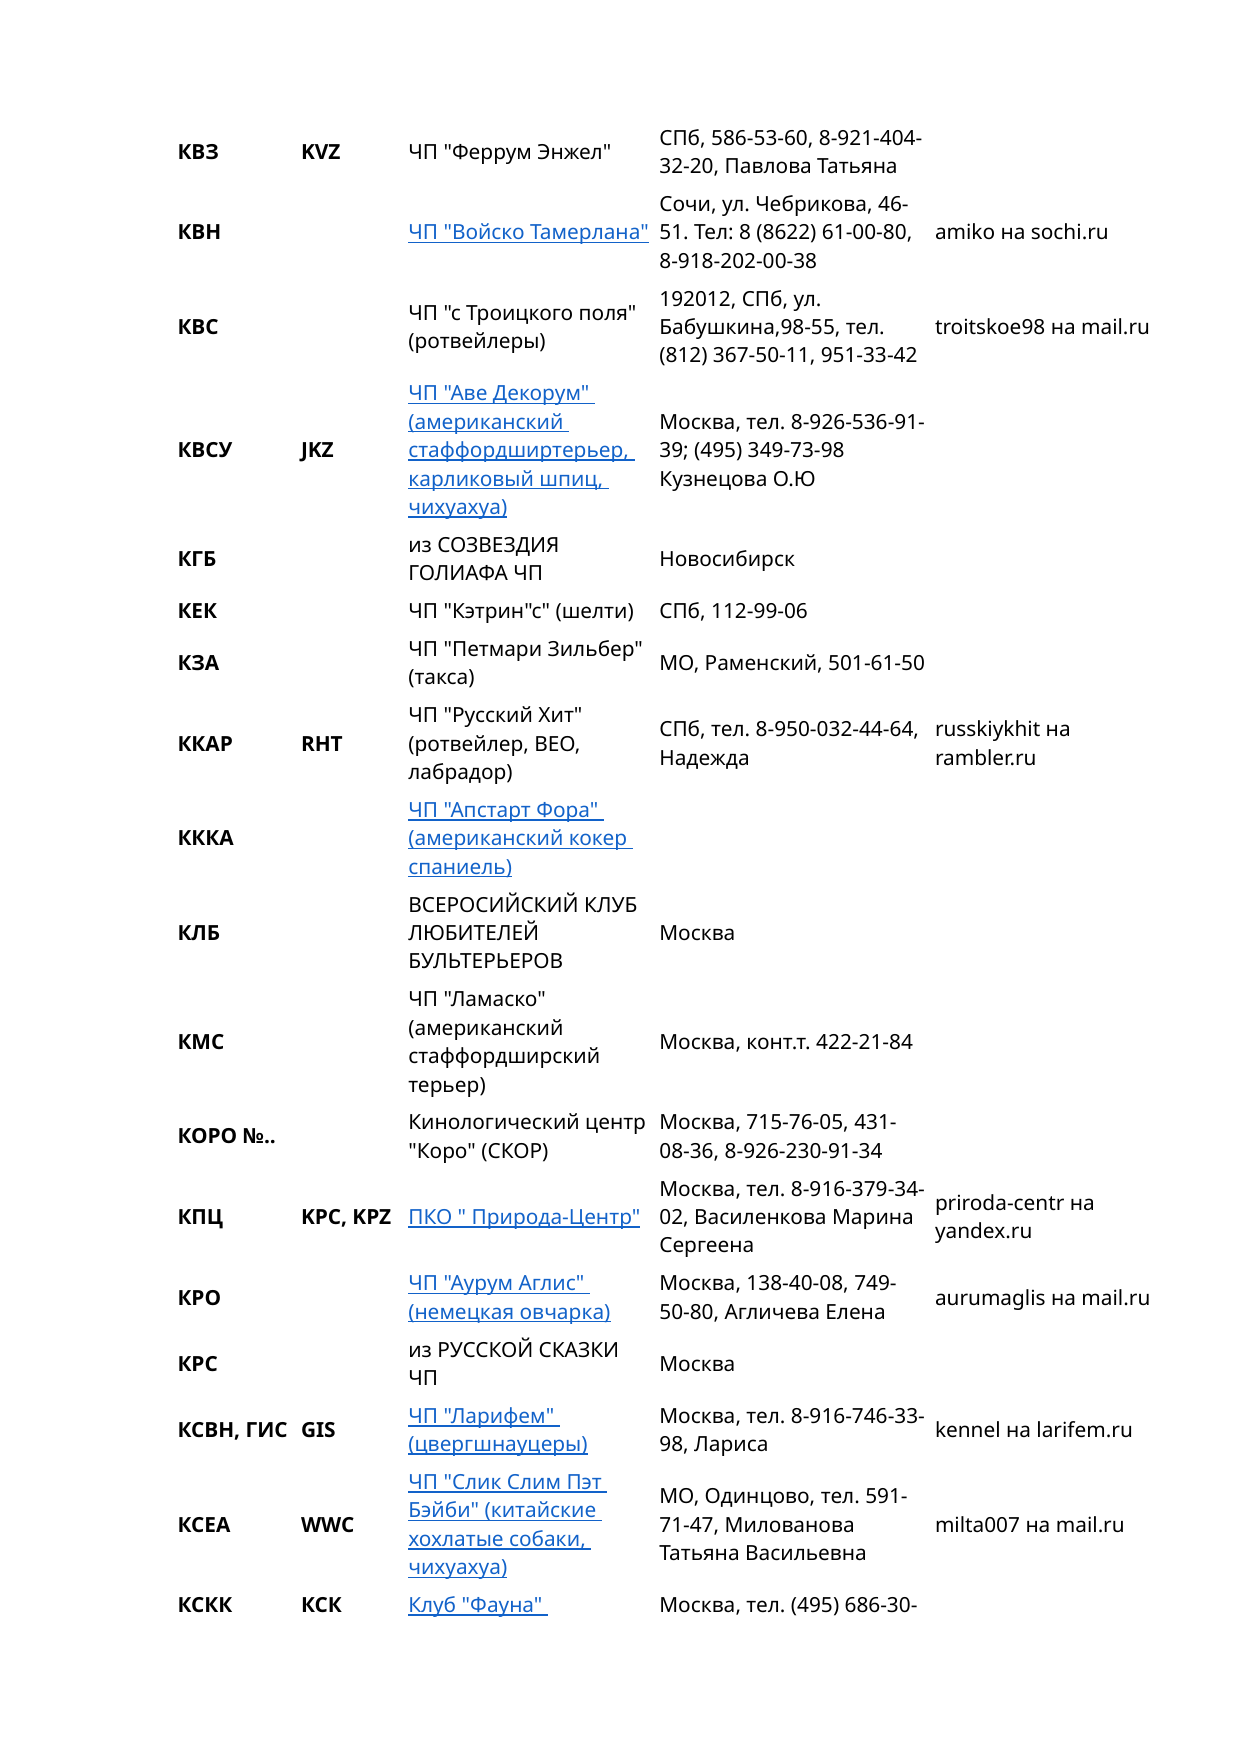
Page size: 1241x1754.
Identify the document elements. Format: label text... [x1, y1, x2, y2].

table_cell КВЗ [173, 118, 296, 184]
table_cell amiko на sochi.ru [930, 184, 1156, 279]
table_cell Клуб "Фауна" [404, 1586, 654, 1623]
table_cell ВСЕРОСИЙСКИЙ КЛУБ ЛЮБИТЕЛЕЙ БУЛЬТЕРЬЕРОВ [404, 885, 654, 980]
table_cell [930, 1330, 1156, 1396]
table_cell КГБ [173, 525, 296, 592]
table_cell ЧП "с Троицкого поля" (ротвейлеры) [404, 279, 654, 374]
table_cell Москва, 138-40-08, 749-50-80, Агличева Елена [654, 1264, 930, 1330]
table_cell GIS [296, 1396, 403, 1462]
table_cell Москва, конт.т. 422-21-84 [654, 980, 930, 1103]
table_cell Москва [654, 885, 930, 980]
table_cell КВС [173, 279, 296, 374]
table_cell ЧП "Ламаско" (американский стаффордширский терьер) [404, 980, 654, 1103]
table_cell Москва, тел. 8-926-536-91-39; (495) 349-73-98 Кузнецова О.Ю [654, 374, 930, 525]
table_cell [930, 1103, 1156, 1169]
table_cell КОРО №.. [173, 1103, 296, 1169]
table_cell [930, 525, 1156, 592]
table_cell КСВН, ГИС [173, 1396, 296, 1462]
table_cell [296, 279, 403, 374]
table_cell ЧП "Феррум Энжел" [404, 118, 654, 184]
table_cell [930, 885, 1156, 980]
table_cell ККАР [173, 696, 296, 790]
table_cell [296, 885, 403, 980]
table_cell СПб, тел. 8-950-032-44-64, Надежда [654, 696, 930, 790]
table_cell из СОЗВЕЗДИЯ ГОЛИАФА ЧП [404, 525, 654, 592]
table_cell Москва [654, 1330, 930, 1396]
table_cell КВН [173, 184, 296, 279]
table_cell troitskoe98 на mail.ru [930, 279, 1156, 374]
table_cell [930, 118, 1156, 184]
table_cell [930, 980, 1156, 1103]
table_cell [296, 790, 403, 885]
table_cell [930, 1586, 1156, 1623]
table_cell [296, 525, 403, 592]
table_cell [296, 1330, 403, 1396]
table_cell МО, Раменский, 501-61-50 [654, 629, 930, 696]
table_cell КСКК [173, 1586, 296, 1623]
table_cell [654, 790, 930, 885]
table_cell [296, 1264, 403, 1330]
table_cell [296, 629, 403, 696]
table_cell JKZ [296, 374, 403, 525]
table_cell ПКО " Природа-Центр" [404, 1169, 654, 1264]
table_cell ЧП "Слик Слим Пэт Бэйби" (китайские хохлатые собаки, чихуахуа) [404, 1463, 654, 1586]
table_cell ЧП "Апстарт Фора" (американский кокер спаниель) [404, 790, 654, 885]
table_cell КМС [173, 980, 296, 1103]
table_cell КККА [173, 790, 296, 885]
table_cell RHT [296, 696, 403, 790]
table_cell [296, 1103, 403, 1169]
table_cell [930, 629, 1156, 696]
table_cell СПб, 112-99-06 [654, 592, 930, 629]
table_cell КЕК [173, 592, 296, 629]
table_cell Новосибирск [654, 525, 930, 592]
table_cell [930, 374, 1156, 525]
table_cell 192012, СПб, ул. Бабушкина,98-55, тел. (812) 367-50-11, 951-33-42 [654, 279, 930, 374]
table_cell Сочи, ул. Чебрикова, 46-51. Тел: 8 (8622) 61-00-80, 8-918-202-00-38 [654, 184, 930, 279]
table_cell КСК [296, 1586, 403, 1623]
table_cell KVZ [296, 118, 403, 184]
table_cell ЧП "Аве Декорум" (американский стаффордширтерьер, карликовый шпиц, чихуахуа) [404, 374, 654, 525]
table_cell КВСУ [173, 374, 296, 525]
table_cell [296, 184, 403, 279]
table_cell Москва, тел. (495) 686-30- [654, 1586, 930, 1623]
table_cell Москва, 715-76-05, 431-08-36, 8-926-230-91-34 [654, 1103, 930, 1169]
table_cell [296, 592, 403, 629]
table_cell [296, 980, 403, 1103]
table_cell priroda-centr на yandex.ru [930, 1169, 1156, 1264]
table_cell ЧП "Ларифем" (цвергшнауцеры) [404, 1396, 654, 1462]
table_cell Москва, тел. 8-916-746-33-98, Лариса [654, 1396, 930, 1462]
table_cell КРС [173, 1330, 296, 1396]
table_cell ЧП "Войско Тамерлана" [404, 184, 654, 279]
table_cell Кинологический центр "Коро" (СКОР) [404, 1103, 654, 1169]
table_cell kennel на larifem.ru [930, 1396, 1156, 1462]
table_cell KPC, KPZ [296, 1169, 403, 1264]
table_cell aurumaglis на mail.ru [930, 1264, 1156, 1330]
table_cell ЧП "Кэтрин"с" (шелти) [404, 592, 654, 629]
table_cell КЛБ [173, 885, 296, 980]
table_cell ЧП "Петмари Зильбер" (такса) [404, 629, 654, 696]
table_cell WWC [296, 1463, 403, 1586]
table_cell milta007 на mail.ru [930, 1463, 1156, 1586]
table_cell из РУССКОЙ СКАЗКИ ЧП [404, 1330, 654, 1396]
table_cell [930, 790, 1156, 885]
table_cell КПЦ [173, 1169, 296, 1264]
table_cell КЗА [173, 629, 296, 696]
table_cell КСЕА [173, 1463, 296, 1586]
table_cell КРО [173, 1264, 296, 1330]
table_cell [930, 592, 1156, 629]
table_cell ЧП "Аурум Аглис" (немецкая овчарка) [404, 1264, 654, 1330]
table_cell ЧП "Русский Хит" (ротвейлер, ВЕО, лабрадор) [404, 696, 654, 790]
table_cell Москва, тел. 8-916-379-34-02, Василенкова Марина Сергеена [654, 1169, 930, 1264]
table_cell МО, Одинцово, тел. 591-71-47, Милованова Татьяна Васильевна [654, 1463, 930, 1586]
table_cell СПб, 586-53-60, 8-921-404-32-20, Павлова Татьяна [654, 118, 930, 184]
table_cell russkiykhit на rambler.ru [930, 696, 1156, 790]
